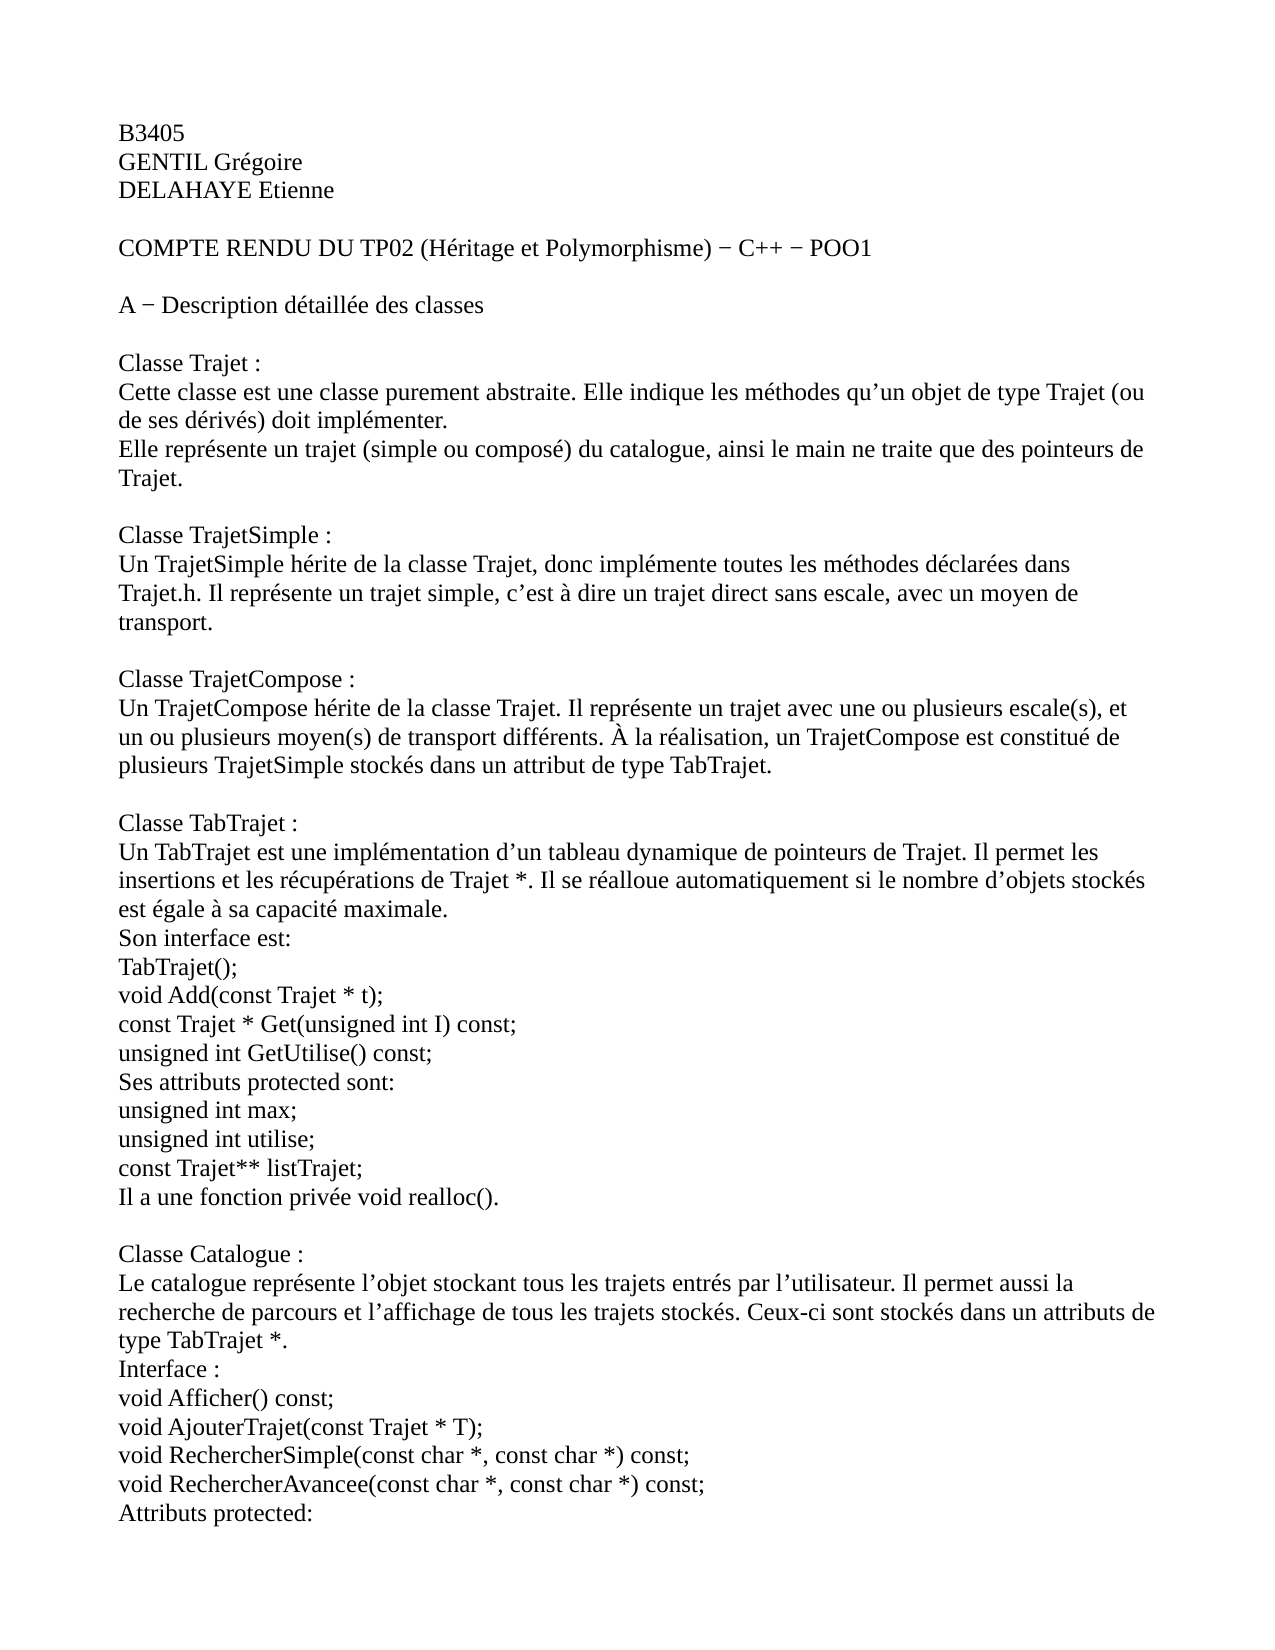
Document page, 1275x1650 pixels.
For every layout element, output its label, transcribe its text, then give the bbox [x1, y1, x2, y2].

text Son interface est: [118, 923, 1157, 952]
text void RechercherSimple(const char *, const char *) const; [118, 1441, 1157, 1469]
text Il a une fonction privée void realloc(). [118, 1182, 1157, 1211]
text unsigned int max; [118, 1096, 1157, 1124]
text Ses attributs protected sont: [118, 1067, 1157, 1096]
text Interface : [118, 1354, 1157, 1383]
text unsigned int utilise; [118, 1124, 1157, 1153]
text B3405 [118, 118, 1157, 147]
text void Add(const Trajet * t); [118, 981, 1157, 1009]
text A − Description détaillée des classes [118, 291, 1157, 319]
text Un TrajetSimple hérite de la classe Trajet, donc implémente toutes les méthodes déclarées dans Trajet.h. Il représente un trajet simple, c’est à dire un trajet direct sans escale, avec un moyen de transport. [118, 549, 1157, 636]
text void RechercherAvancee(const char *, const char *) const; [118, 1469, 1157, 1498]
text GENTIL Grégoire [118, 147, 1157, 176]
text const Trajet * Get(unsigned int I) const; [118, 1009, 1157, 1038]
text DELAHAYE Etienne [118, 176, 1157, 204]
text Un TabTrajet est une implémentation d’un tableau dynamique de pointeurs de Trajet. Il permet les insertions et les récupérations de Trajet *. Il se réalloue automatiquement si le nombre d’objets stockés est égale à sa capacité maximale. [118, 837, 1157, 923]
text Un TrajetCompose hérite de la classe Trajet. Il représente un trajet avec une ou plusieurs escale(s), et un ou plusieurs moyen(s) de transport différents. À la réalisation, un TrajetCompose est constitué de plusieurs TrajetSimple stockés dans un attribut de type TabTrajet. [118, 693, 1157, 779]
text Elle représente un trajet (simple ou composé) du catalogue, ainsi le main ne traite que des pointeurs de Trajet. [118, 434, 1157, 492]
text COMPTE RENDU DU TP02 (Héritage et Polymorphisme) − C++ − POO1 [118, 233, 1157, 262]
text const Trajet** listTrajet; [118, 1153, 1157, 1182]
text TabTrajet(); [118, 952, 1157, 981]
text Cette classe est une classe purement abstraite. Elle indique les méthodes qu’un objet de type Trajet (ou de ses dérivés) doit implémenter. [118, 377, 1157, 434]
text void Afficher() const; [118, 1383, 1157, 1412]
text Attributs protected: [118, 1498, 1157, 1527]
text Classe Trajet : [118, 348, 1157, 377]
text void AjouterTrajet(const Trajet * T); [118, 1412, 1157, 1441]
text Le catalogue représente l’objet stockant tous les trajets entrés par l’utilisateur. Il permet aussi la recherche de parcours et l’affichage de tous les trajets stockés. Ceux-ci sont stockés dans un attributs de type TabTrajet *. [118, 1268, 1157, 1354]
text Classe TrajetCompose : [118, 664, 1157, 693]
text Classe TrajetSimple : [118, 521, 1157, 549]
text unsigned int GetUtilise() const; [118, 1038, 1157, 1067]
text Classe TabTrajet : [118, 808, 1157, 837]
text Classe Catalogue : [118, 1239, 1157, 1268]
